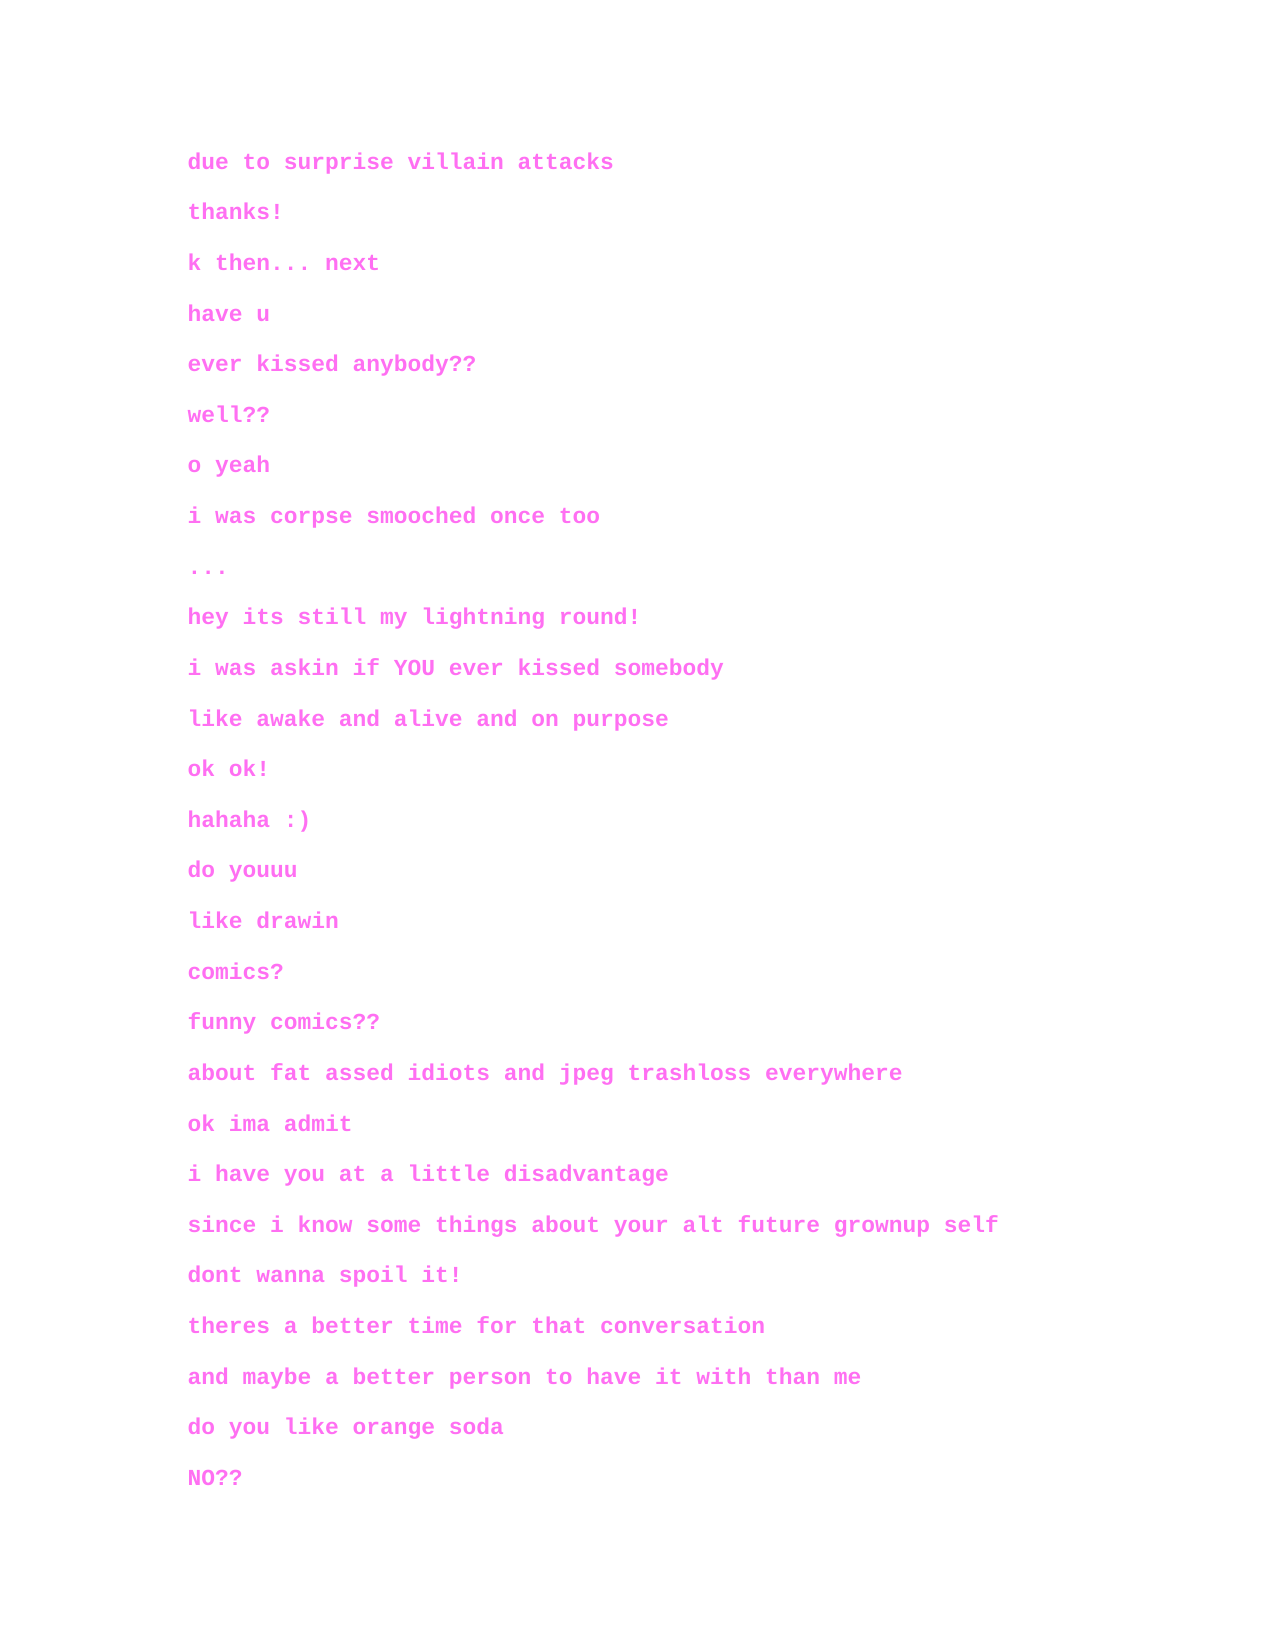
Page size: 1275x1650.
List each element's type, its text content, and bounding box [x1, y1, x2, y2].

text about fat assed idiots and jpeg trashloss everywhere [187, 1061, 1087, 1087]
text theres a better time for that conversation [187, 1314, 1087, 1340]
text ok ima admit [187, 1112, 1087, 1138]
text like awake and alive and on purpose [187, 707, 1087, 733]
text have u [187, 302, 1087, 328]
text well?? [187, 403, 1087, 429]
text o yeah [187, 454, 1087, 480]
text ever kissed anybody?? [187, 352, 1087, 378]
text funny comics?? [187, 1011, 1087, 1037]
text k then... next [187, 251, 1087, 277]
text i was askin if YOU ever kissed somebody [187, 656, 1087, 682]
text ok ok! [187, 757, 1087, 783]
text hahaha :) [187, 808, 1087, 834]
text since i know some things about your alt future grownup self [187, 1213, 1087, 1239]
text ... [187, 555, 1087, 581]
text comics? [187, 960, 1087, 986]
text do youuu [187, 859, 1087, 885]
text thanks! [187, 201, 1087, 227]
text do you like orange soda [187, 1416, 1087, 1442]
text dont wanna spoil it! [187, 1264, 1087, 1290]
text i was corpse smooched once too [187, 504, 1087, 530]
text i have you at a little disadvantage [187, 1162, 1087, 1188]
text hey its still my lightning round! [187, 606, 1087, 632]
text due to surprise villain attacks [187, 150, 1087, 176]
text like drawin [187, 909, 1087, 935]
text and maybe a better person to have it with than me [187, 1365, 1087, 1391]
text NO?? [187, 1466, 1087, 1492]
